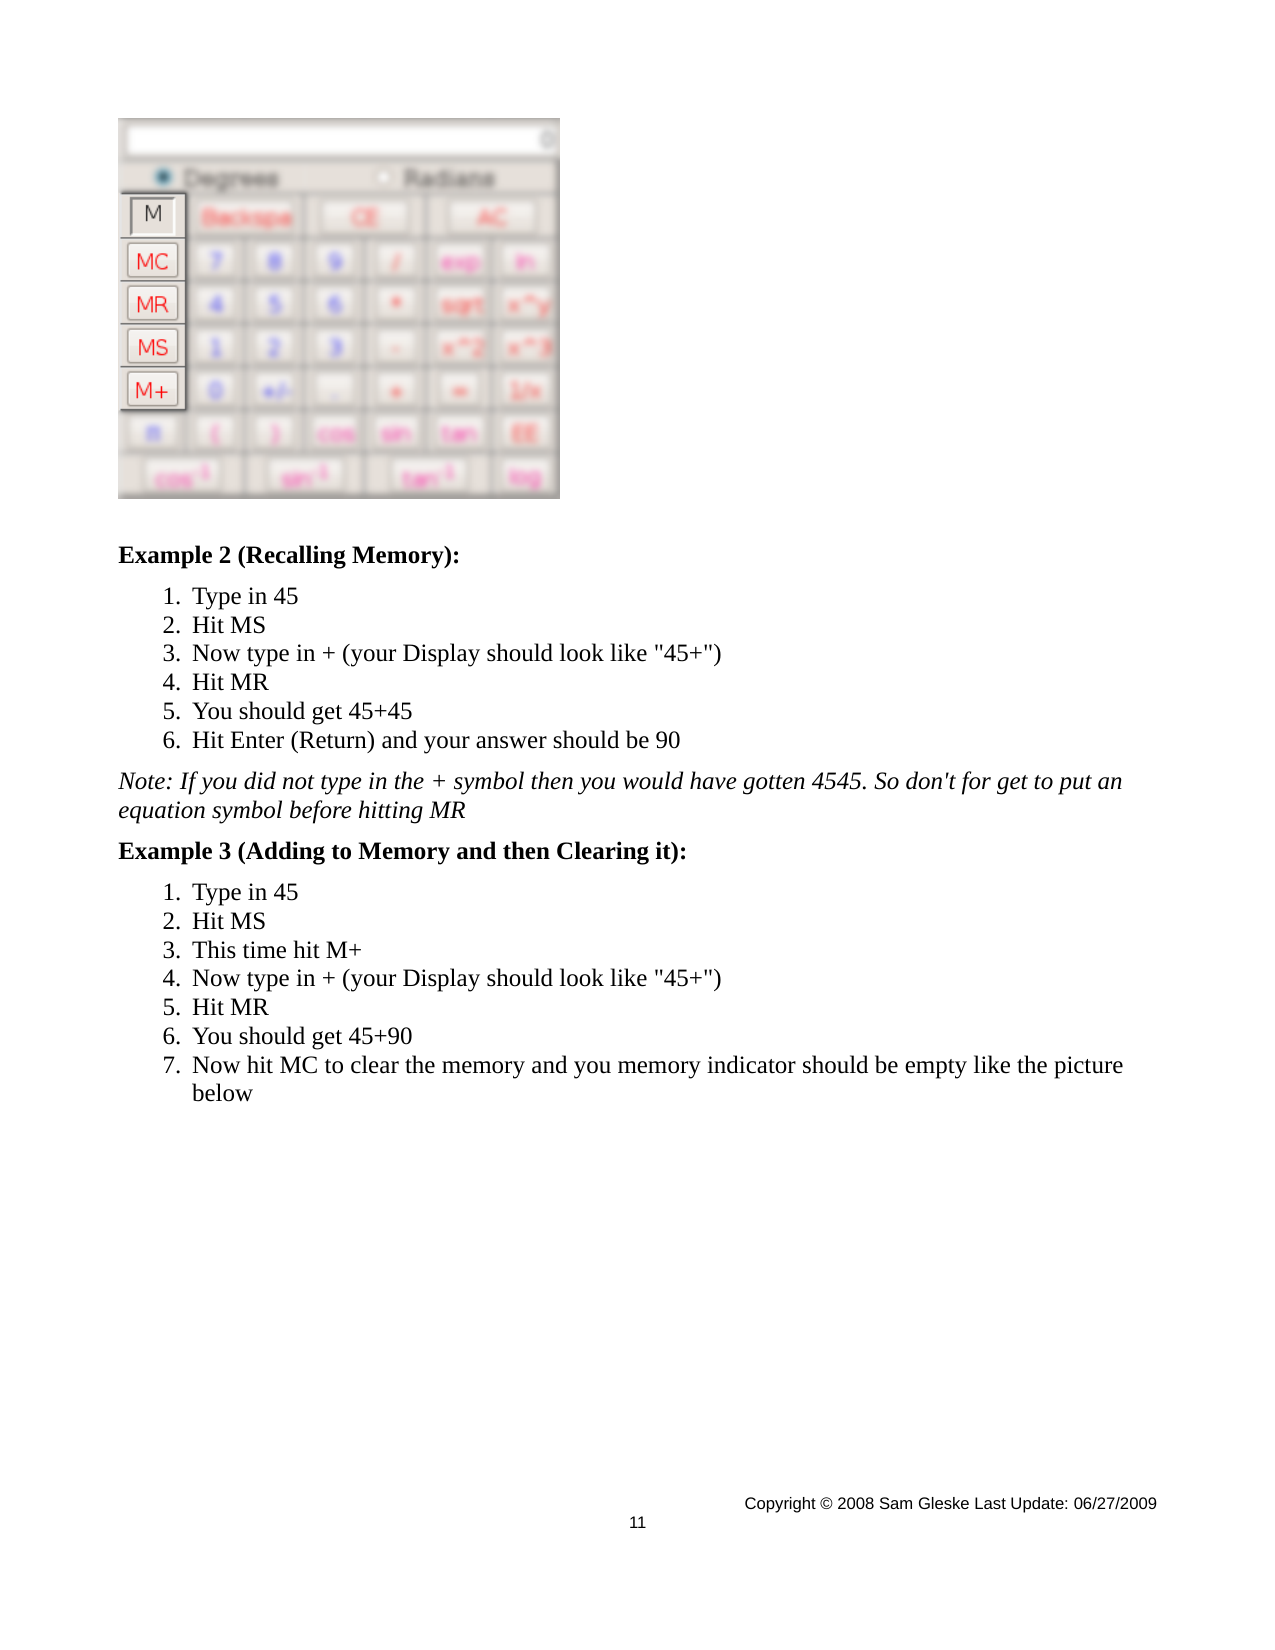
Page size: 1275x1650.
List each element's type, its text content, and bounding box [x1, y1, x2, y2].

list Type in 45 [162, 581, 1157, 610]
list Hit Enter (Return) and your answer should be 90 [162, 725, 1157, 753]
text Note: If you did not type in the + symbol then you would have gotten 4545. So don't for get to put an equation symbol before hitting MR [118, 766, 1157, 823]
list Now type in + (your Display should look like "45+") [162, 963, 1157, 992]
list You should get 45+90 [162, 1021, 1157, 1050]
list Hit MR [162, 667, 1157, 696]
list Hit MS [162, 906, 1157, 935]
text Example 3 (Adding to Memory and then Clearing it): [118, 836, 1157, 865]
picture [118, 118, 560, 499]
list Now type in + (your Display should look like "45+") [162, 638, 1157, 667]
text Example 2 (Recalling Memory): [118, 540, 1157, 568]
list Now hit MC to clear the memory and you memory indicator should be empty like the picture below [162, 1050, 1157, 1107]
list You should get 45+45 [162, 696, 1157, 725]
list Type in 45 [162, 877, 1157, 906]
list This time hit M+ [162, 935, 1157, 963]
list Hit MR [162, 992, 1157, 1021]
list Hit MS [162, 610, 1157, 638]
